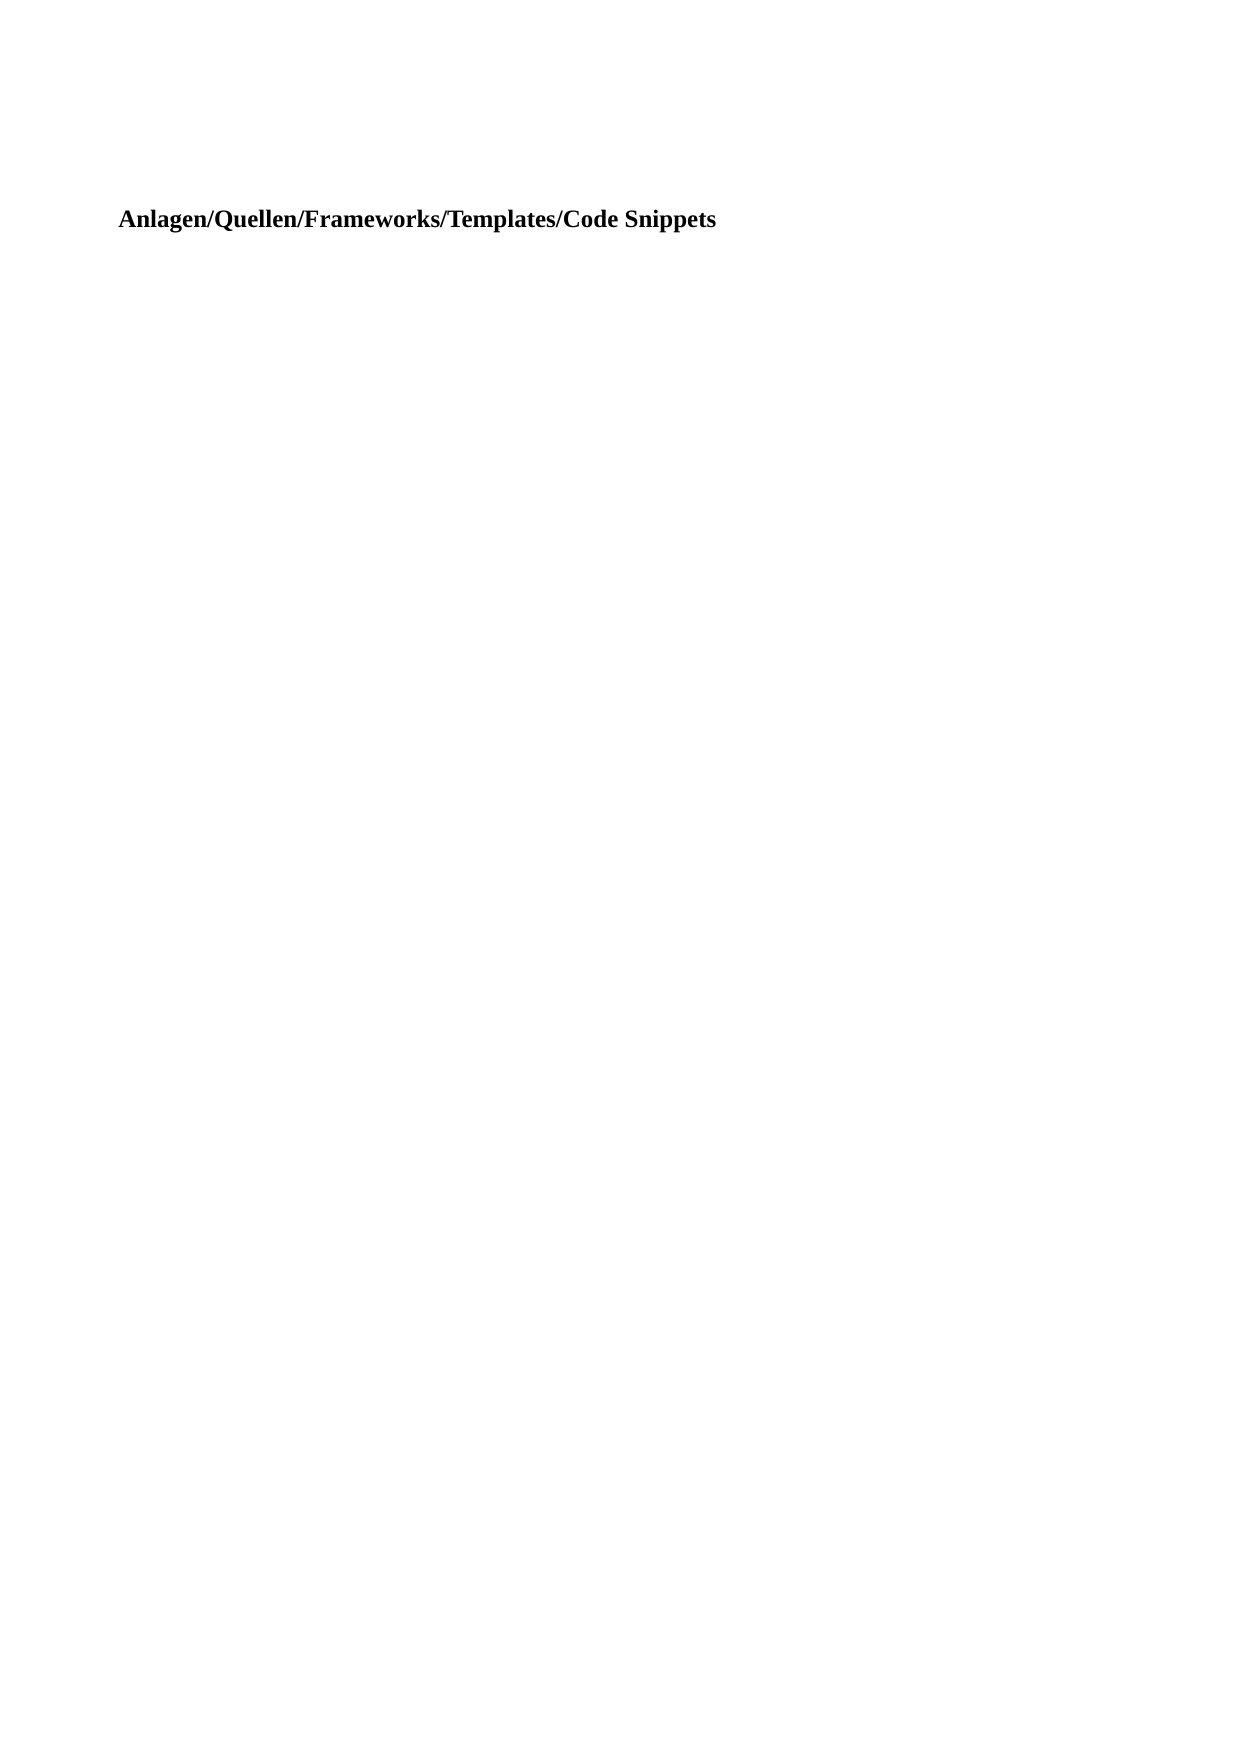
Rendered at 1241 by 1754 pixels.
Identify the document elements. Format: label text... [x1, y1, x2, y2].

text Anlagen/Quellen/Frameworks/Templates/Code Snippets [118, 204, 1122, 233]
